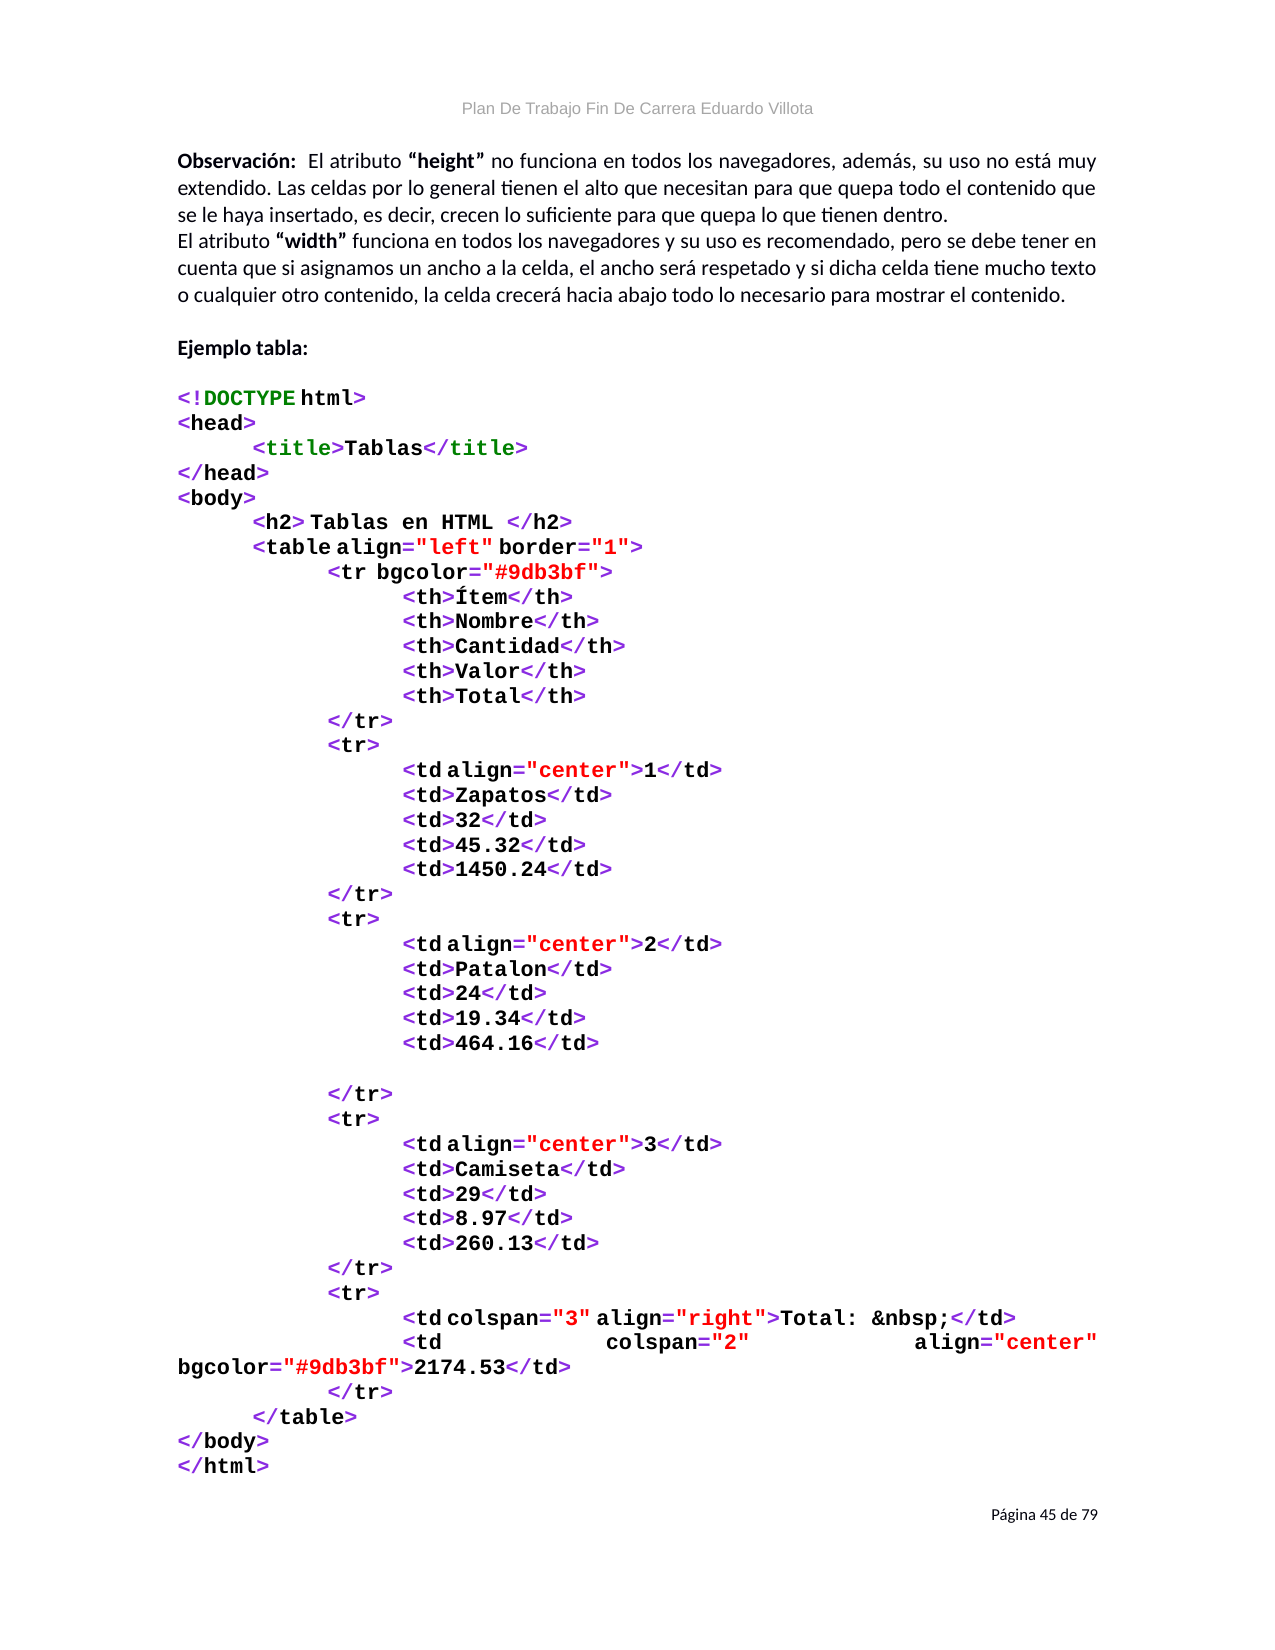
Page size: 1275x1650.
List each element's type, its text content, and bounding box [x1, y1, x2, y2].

text </tr> [177, 1257, 1098, 1282]
text <table align="left" border="1"> [177, 536, 1098, 561]
text <head> [177, 412, 1098, 437]
text <td align="center">2</td> [177, 933, 1098, 958]
text <td colspan="3" align="right">Total: &nbsp;</td> [177, 1307, 1098, 1332]
text <!DOCTYPE html> [177, 388, 1098, 412]
text <td>464.16</td> [177, 1032, 1098, 1057]
text </tr> [177, 1381, 1098, 1406]
text <th>Ítem</th> [177, 586, 1098, 611]
text <td>8.97</td> [177, 1208, 1098, 1232]
text </tr> [177, 710, 1098, 735]
text <title>Tablas</title> [177, 437, 1098, 462]
text </tr> [177, 883, 1098, 908]
text <td>45.32</td> [177, 834, 1098, 859]
text <td>Patalon</td> [177, 958, 1098, 983]
text <th>Valor</th> [177, 660, 1098, 685]
text <td>Camiseta</td> [177, 1158, 1098, 1183]
text <tr bgcolor="#9db3bf"> [177, 561, 1098, 586]
text </tr> [177, 1084, 1098, 1108]
text Ejemplo tabla: [177, 334, 1098, 361]
text <td>260.13</td> [177, 1232, 1098, 1257]
text <td>19.34</td> [177, 1007, 1098, 1032]
text <tr> [177, 908, 1098, 933]
text <td align="center">3</td> [177, 1133, 1098, 1158]
text <tr> [177, 735, 1098, 759]
text <tr> [177, 1282, 1098, 1307]
text </body> [177, 1431, 1098, 1456]
text <th>Cantidad</th> [177, 636, 1098, 660]
text <h2> Tablas en HTML </h2> [177, 512, 1098, 536]
text <td>32</td> [177, 809, 1098, 834]
text <th>Nombre</th> [177, 611, 1098, 636]
text </head> [177, 462, 1098, 487]
text <td>Zapatos</td> [177, 784, 1098, 809]
text El atributo “width” funciona en todos los navegadores y su uso es recomendado, pero se debe tener en cuenta que si asignamos un ancho a la celda, el ancho será respetado y si dicha celda tiene mucho texto o cualquier otro contenido, la celda crecerá hacia abajo todo lo necesario para mostrar el contenido. [177, 228, 1098, 308]
text <td>24</td> [177, 983, 1098, 1007]
text <td align="center">1</td> [177, 759, 1098, 784]
text </html> [177, 1456, 1098, 1480]
text <tr> [177, 1108, 1098, 1133]
text Observación: El atributo “height” no funciona en todos los navegadores, además, su uso no está muy extendido. Las celdas por lo general tienen el alto que necesitan para que quepa todo el contenido que se le haya insertado, es decir, crecen lo suficiente para que quepa lo que tienen dentro. [177, 148, 1098, 228]
text <body> [177, 487, 1098, 512]
text <td colspan="2" align="center" bgcolor="#9db3bf">2174.53</td> [177, 1332, 1098, 1381]
text <td>1450.24</td> [177, 859, 1098, 883]
text <th>Total</th> [177, 685, 1098, 710]
text </table> [177, 1406, 1098, 1431]
text <td>29</td> [177, 1183, 1098, 1208]
